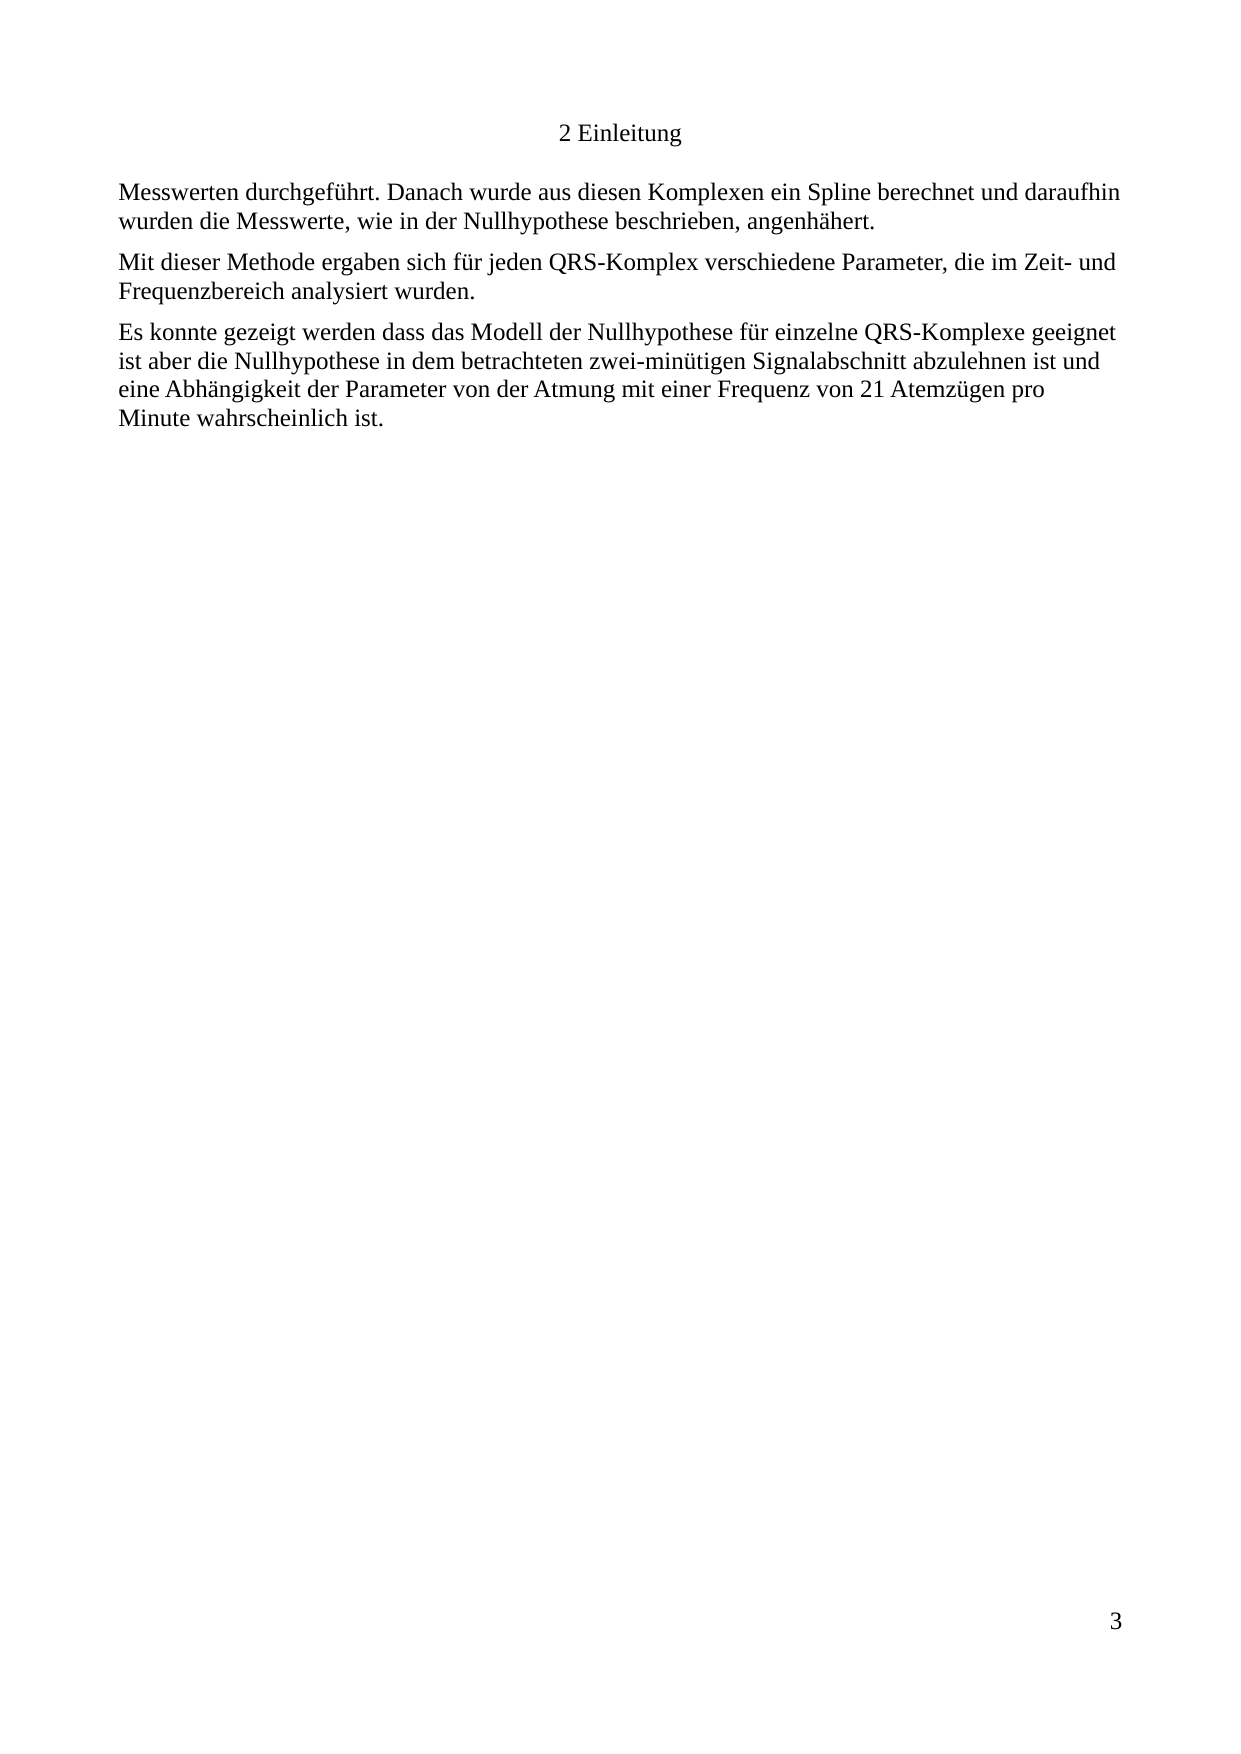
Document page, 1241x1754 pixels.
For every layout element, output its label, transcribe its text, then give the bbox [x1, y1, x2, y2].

text Mit dieser Methode ergaben sich für jeden QRS-Komplex verschiedene Parameter, die im Zeit- und Frequenzbereich analysiert wurden. [118, 247, 1122, 304]
text Es konnte gezeigt werden dass das Modell der Nullhypothese für einzelne QRS-Komplexe geeignet ist aber die Nullhypothese in dem betrachteten zwei-minütigen Signalabschnitt abzulehnen ist und eine Abhängigkeit der Parameter von der Atmung mit einer Frequenz von 21 Atemzügen pro Minute wahrscheinlich ist. [118, 317, 1122, 432]
text Messwerten durchgeführt. Danach wurde aus diesen Komplexen ein Spline berechnet und daraufhin wurden die Messwerte, wie in der Nullhypothese beschrieben, angenhähert. [118, 177, 1122, 234]
